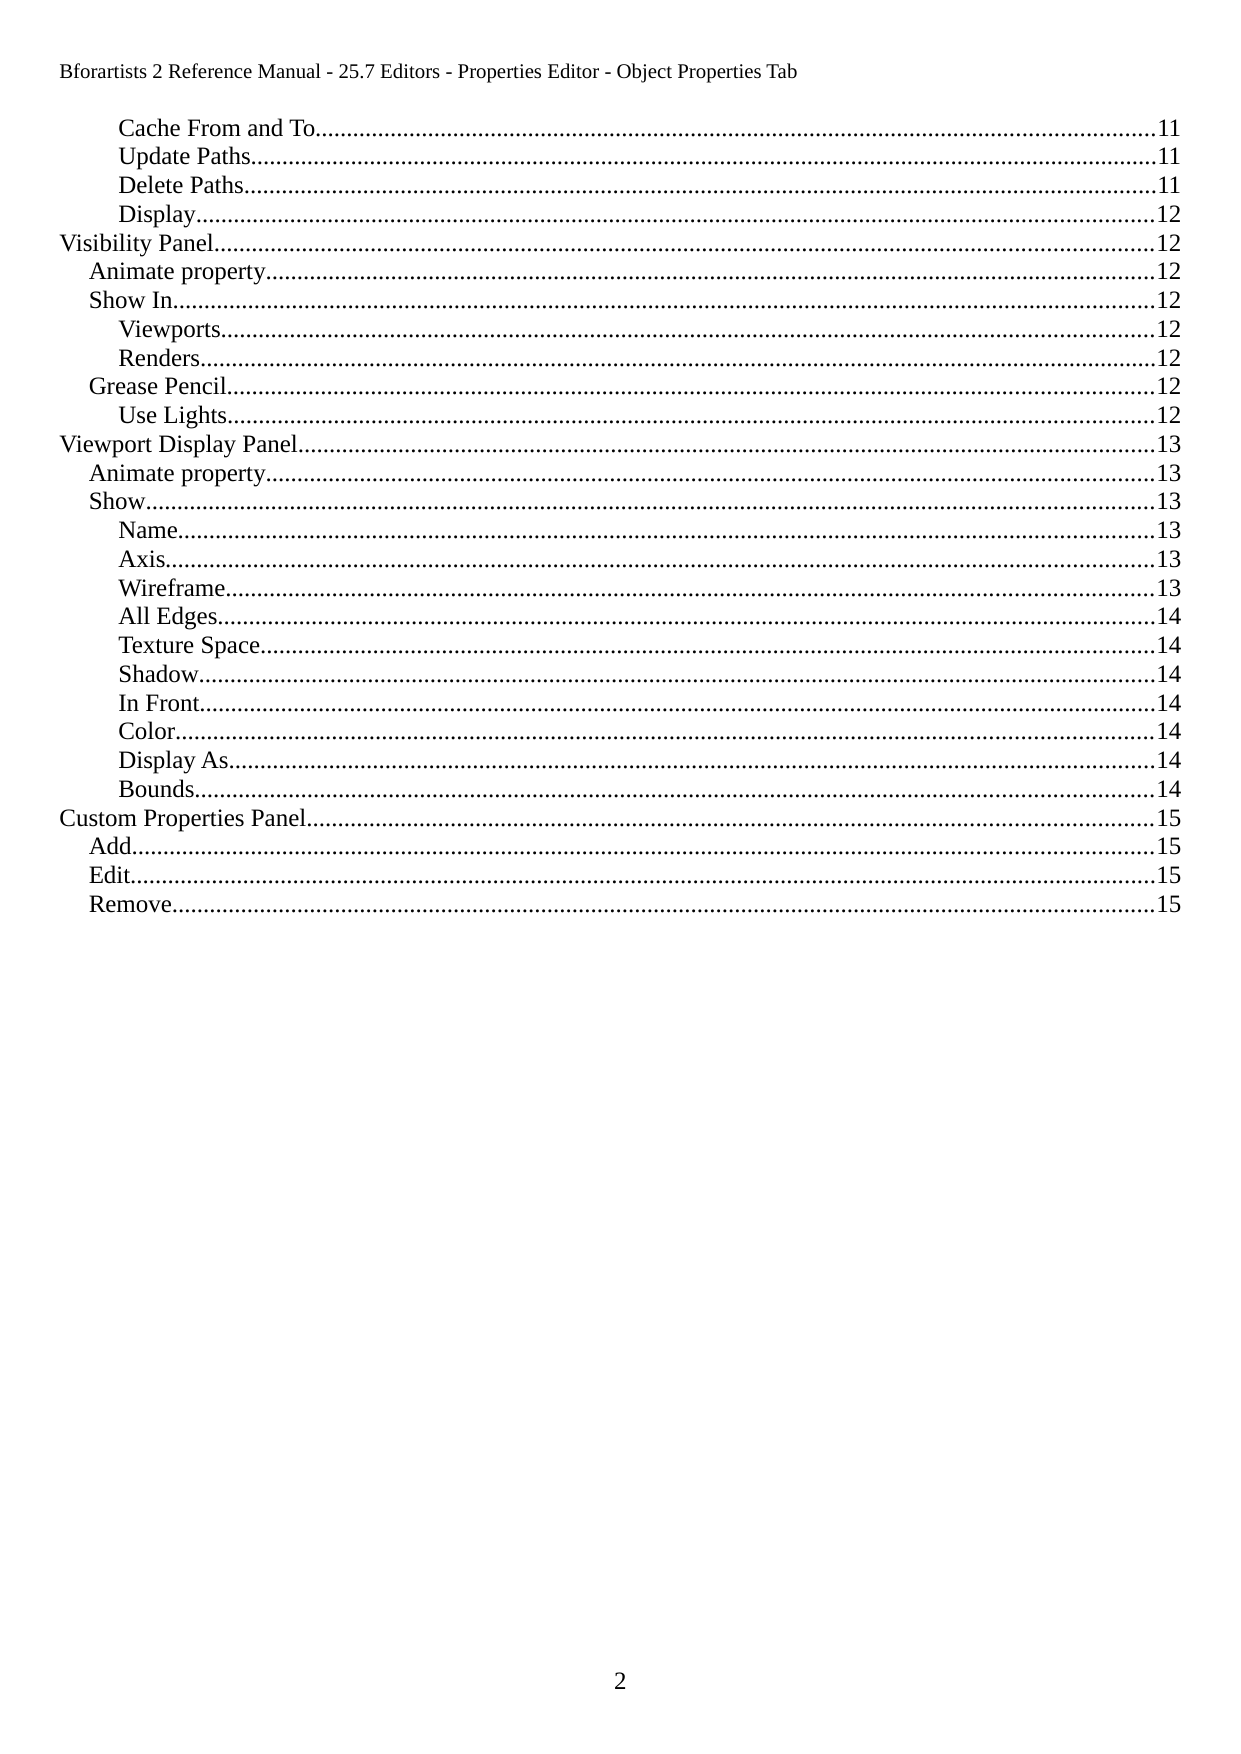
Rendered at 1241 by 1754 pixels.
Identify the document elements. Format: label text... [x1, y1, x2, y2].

text Edit 15 [88, 860, 1181, 889]
text Use Lights 12 [118, 400, 1181, 429]
text Grease Pencil 12 [88, 371, 1181, 400]
text Cache From and To 11 [118, 113, 1181, 141]
text Display As 14 [118, 745, 1181, 774]
text Viewports 12 [118, 314, 1181, 343]
text Show In 12 [88, 285, 1181, 314]
text Show 13 [88, 486, 1181, 515]
text Animate property 13 [88, 458, 1181, 486]
text Texture Space 14 [118, 630, 1181, 659]
text Update Paths 11 [118, 141, 1181, 170]
text Display 12 [118, 199, 1181, 228]
text Delete Paths 11 [118, 170, 1181, 199]
text Remove 15 [88, 889, 1181, 918]
text Name 13 [118, 515, 1181, 544]
text Axis 13 [118, 544, 1181, 573]
text Color 14 [118, 716, 1181, 745]
text Add 15 [88, 831, 1181, 860]
text Viewport Display Panel 13 [59, 429, 1181, 458]
text Wireframe 13 [118, 573, 1181, 601]
text Bounds 14 [118, 774, 1181, 803]
text Animate property 12 [88, 256, 1181, 285]
text Renders 12 [118, 343, 1181, 371]
text In Front 14 [118, 688, 1181, 716]
text Visibility Panel 12 [59, 228, 1181, 256]
text Custom Properties Panel 15 [59, 803, 1181, 831]
text All Edges 14 [118, 601, 1181, 630]
text Shadow 14 [118, 659, 1181, 688]
